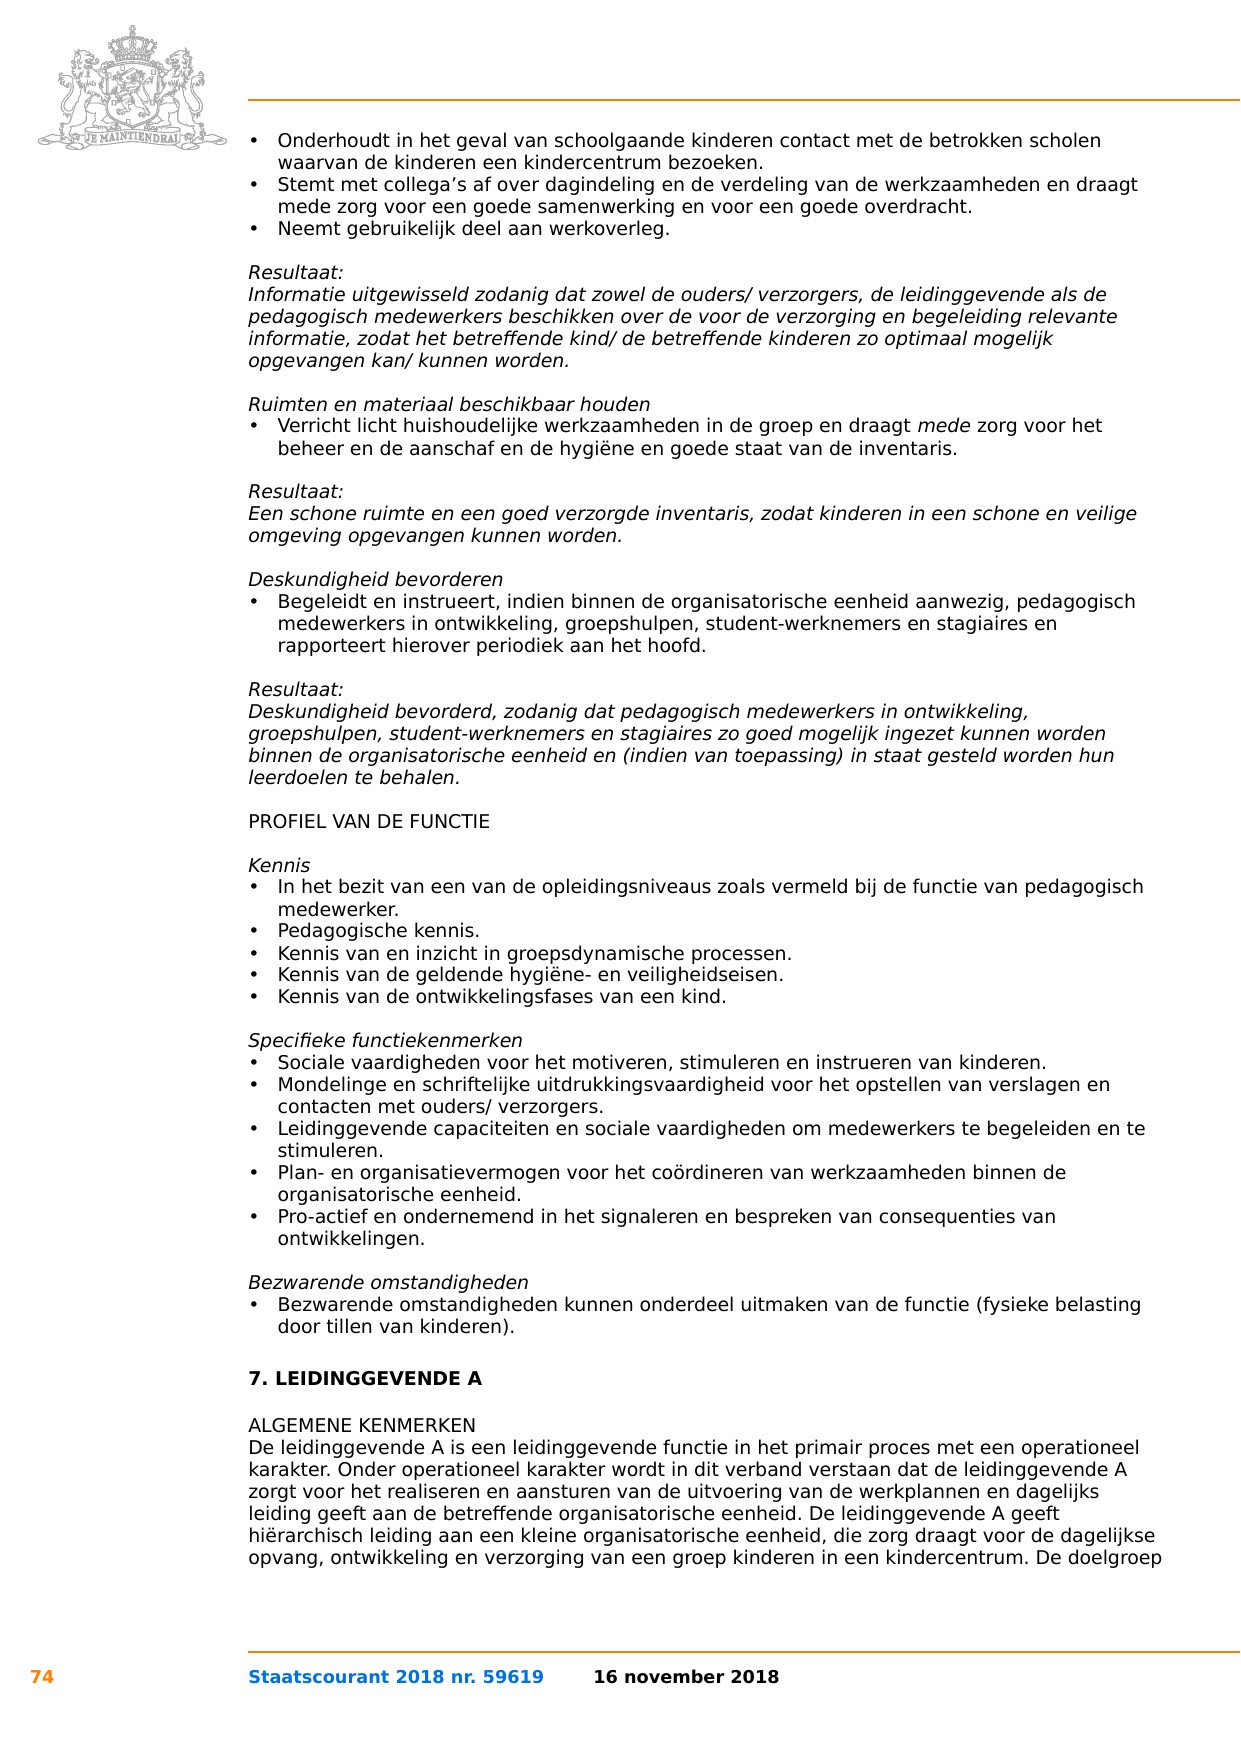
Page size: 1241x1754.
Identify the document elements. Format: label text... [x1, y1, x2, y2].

subtitle 7. LEIDINGGEVENDE A [248, 1368, 1163, 1390]
picture [38, 25, 227, 150]
text • Leidinggevende capaciteiten en sociale vaardigheden om medewerkers te begeleiden en te stimuleren. [248, 1118, 1163, 1162]
text • Kennis van de geldende hygiëne- en veiligheidseisen. [248, 964, 1163, 986]
text • Verricht licht huishoudelijke werkzaamheden in de groep en draagt mede zorg voor het beheer en de aanschaf en de hygiëne en goede staat van de inventaris. [248, 415, 1163, 459]
text Kennis [248, 854, 1163, 876]
text Bezwarende omstandigheden [248, 1272, 1163, 1294]
text Resultaat: [248, 262, 1163, 284]
text • Onderhoudt in het geval van schoolgaande kinderen contact met de betrokken scholen waarvan de kinderen een kindercentrum bezoeken. [248, 130, 1163, 174]
text Ruimten en materiaal beschikbaar houden [248, 393, 1163, 415]
text • Stemt met collega’s af over dagindeling en de verdeling van de werkzaamheden en draagt mede zorg voor een goede samenwerking en voor een goede overdracht. [248, 174, 1163, 218]
text • Sociale vaardigheden voor het motiveren, stimuleren en instrueren van kinderen. [248, 1052, 1163, 1074]
text Deskundigheid bevorderen [248, 569, 1163, 591]
text • Kennis van de ontwikkelingsfases van een kind. [248, 986, 1163, 1008]
text Informatie uitgewisseld zodanig dat zowel de ouders/ verzorgers, de leidinggevende als de pedagogisch medewerkers beschikken over de voor de verzorging en begeleiding relevante informatie, zodat het betreffende kind/ de betreffende kinderen zo optimaal mogelijk opgevangen kan/ kunnen worden. [248, 284, 1163, 372]
text Een schone ruimte en een goed verzorgde inventaris, zodat kinderen in een schone en veilige omgeving opgevangen kunnen worden. [248, 503, 1163, 547]
text • Mondelinge en schriftelijke uitdrukkingsvaardigheid voor het opstellen van verslagen en contacten met ouders/ verzorgers. [248, 1074, 1163, 1118]
text Resultaat: [248, 481, 1163, 503]
text • Plan- en organisatievermogen voor het coördineren van werkzaamheden binnen de organisatorische eenheid. [248, 1162, 1163, 1206]
text • Kennis van en inzicht in groepsdynamische processen. [248, 942, 1163, 964]
text De leidinggevende A is een leidinggevende functie in het primair proces met een operationeel karakter. Onder operationeel karakter wordt in dit verband verstaan dat de leidinggevende A zorgt voor het realiseren en aansturen van de uitvoering van de werkplannen en dagelijks leiding geeft aan de betreffende organisatorische eenheid. De leidinggevende A geeft hiërarchisch leiding aan een kleine organisatorische eenheid, die zorg draagt voor de dagelijkse opvang, ontwikkeling en verzorging van een groep kinderen in een kindercentrum. De doelgroep [248, 1437, 1163, 1569]
text • Bezwarende omstandigheden kunnen onderdeel uitmaken van de functie (fysieke belasting door tillen van kinderen). [248, 1294, 1163, 1338]
text Specifieke functiekenmerken [248, 1030, 1163, 1052]
text • Begeleidt en instrueert, indien binnen de organisatorische eenheid aanwezig, pedagogisch medewerkers in ontwikkeling, groepshulpen, student-werknemers en stagiaires en rapporteert hierover periodiek aan het hoofd. [248, 591, 1163, 657]
text • Pro-actief en ondernemend in het signaleren en bespreken van consequenties van ontwikkelingen. [248, 1206, 1163, 1250]
text ALGEMENE KENMERKEN [248, 1415, 1163, 1437]
text Deskundigheid bevorderd, zodanig dat pedagogisch medewerkers in ontwikkeling, groepshulpen, student-werknemers en stagiaires zo goed mogelijk ingezet kunnen worden binnen de organisatorische eenheid en (indien van toepassing) in staat gesteld worden hun leerdoelen te behalen. [248, 701, 1163, 789]
text • Pedagogische kennis. [248, 920, 1163, 942]
text • Neemt gebruikelijk deel aan werkoverleg. [248, 218, 1163, 240]
text • In het bezit van een van de opleidingsniveaus zoals vermeld bij de functie van pedagogisch medewerker. [248, 876, 1163, 920]
text Resultaat: [248, 679, 1163, 701]
text PROFIEL VAN DE FUNCTIE [248, 811, 1163, 833]
